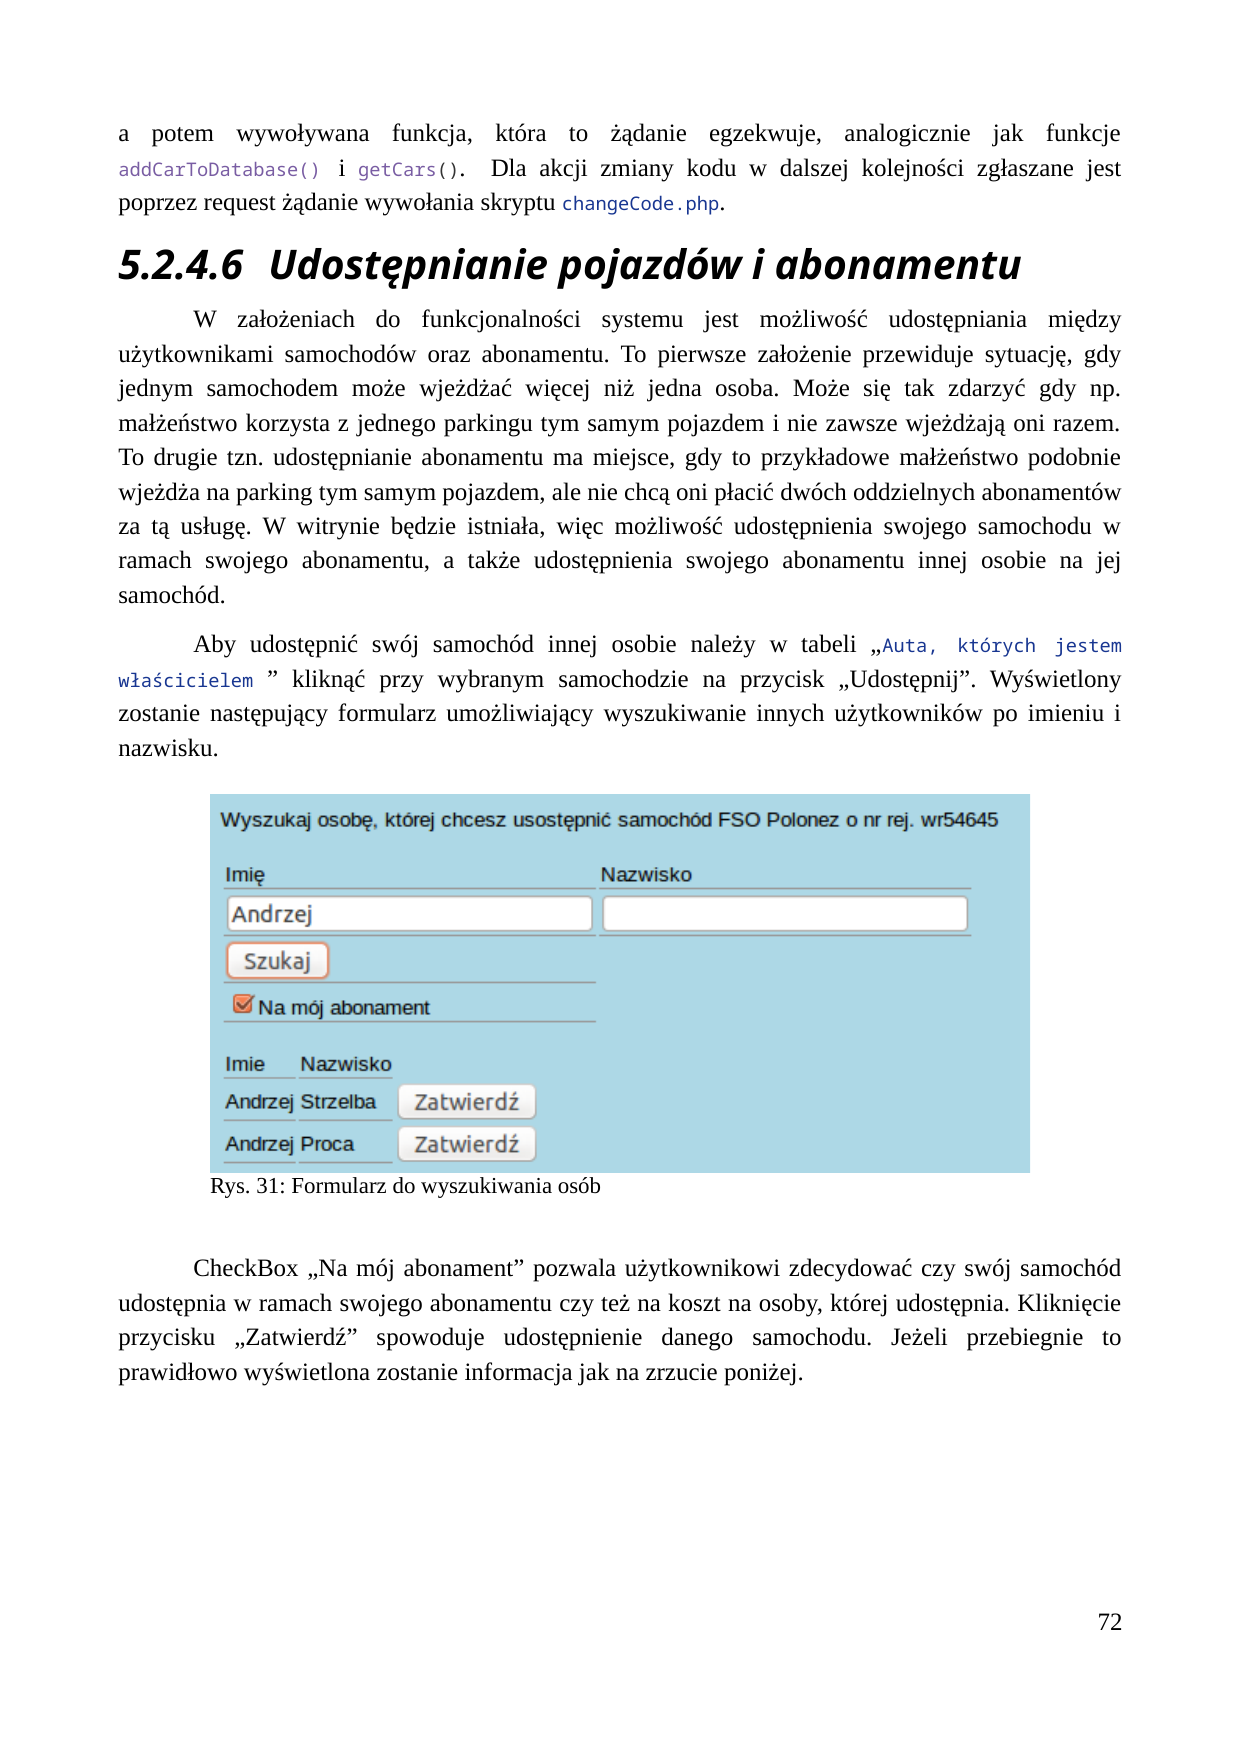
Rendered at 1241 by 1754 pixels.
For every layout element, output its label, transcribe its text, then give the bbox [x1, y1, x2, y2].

text W założeniach do funkcjonalności systemu jest możliwość udostępniania między użytkownikami samochodów oraz abonamentu. To pierwsze założenie przewiduje sytuację, gdy jednym samochodem może wjeżdżać więcej niż jedna osoba. Może się tak zdarzyć gdy np. małżeństwo korzysta z jednego parkingu tym samym pojazdem i nie zawsze wjeżdżają oni razem. To drugie tzn. udostępnianie abonamentu ma miejsce, gdy to przykładowe małżeństwo podobnie wjeżdża na parking tym samym pojazdem, ale nie chcą oni płacić dwóch oddzielnych abonamentów za tą usługę. W witrynie będzie istniała, więc możliwość udostępnienia swojego samochodu w ramach swojego abonamentu, a także udostępnienia swojego abonamentu innej osobie na jej samochód. [118, 304, 1122, 609]
text Rys. 31: Formularz do wyszukiwania osób [210, 1173, 1030, 1199]
text a potem wywoływana funkcja, która to żądanie egzekwuje, analogicznie jak funkcje addCarToDatabase() i getCars(). Dla akcji zmiany kodu w dalszej kolejności zgłaszane jest poprzez request żądanie wywołania skryptu changeCode.php. [118, 118, 1122, 216]
text CheckBox „Na mój abonament” pozwala użytkownikowi zdecydować czy swój samochód udostępnia w ramach swojego abonamentu czy też na koszt na osoby, której udostępnia. Kliknięcie przycisku „Zatwierdź” spowoduje udostępnienie danego samochodu. Jeżeli przebiegnie to prawidłowo wyświetlona zostanie informacja jak na zrzucie poniżej. [118, 1253, 1122, 1386]
picture [210, 794, 1031, 1173]
subtitle Udostępnianie pojazdów i abonamentu [118, 236, 1122, 292]
text Aby udostępnić swój samochód innej osobie należy w tabeli „Auta, których jestem właścicielem ” kliknąć przy wybranym samochodzie na przycisk „Udostępnij”. Wyświetlony zostanie następujący formularz umożliwiający wyszukiwanie innych użytkowników po imieniu i nazwisku. [118, 629, 1122, 761]
